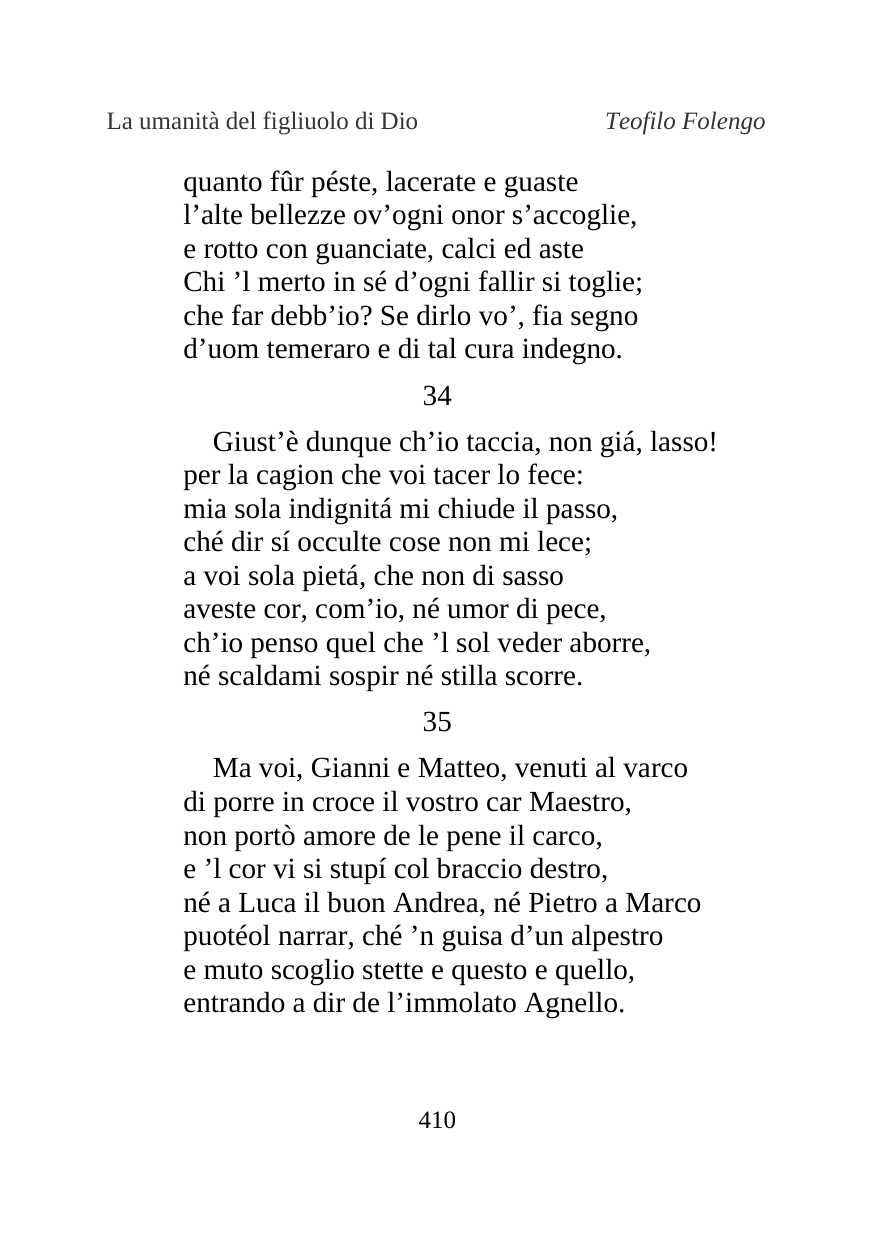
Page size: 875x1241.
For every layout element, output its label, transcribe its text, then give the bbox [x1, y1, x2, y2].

text Giust’è dunque ch’io taccia, non giá, lasso! per la cagion che voi tacer lo fece: mia sola indignitá mi chiude il passo, ché dir sí occulte cose non mi lece; a voi sola pietá, che non di sasso aveste cor, com’io, né umor di pece, ch’io penso quel che ’l sol veder aborre, né scaldami sospir né stilla scorre. [183, 424, 768, 692]
text quanto fûr péste, lacerate e guaste l’alte bellezze ov’ogni onor s’accoglie, e rotto con guanciate, calci ed aste Chi ’l merto in sé d’ogni fallir si toglie; che far debb’io? Se dirlo vo’, fia segno d’uom temeraro e di tal cura indegno. [183, 164, 768, 365]
text 35 [106, 704, 768, 738]
text 34 [106, 378, 768, 411]
text Ma voi, Gianni e Matteo, venuti al varco di porre in croce il vostro car Maestro, non portò amore de le pene il carco, e ’l cor vi si stupí col braccio destro, né a Luca il buon Andrea, né Pietro a Marco puotéol narrar, ché ’n guisa d’un alpestro e muto scoglio stette e questo e quello, entrando a dir de l’immolato Agnello. [183, 751, 768, 1019]
